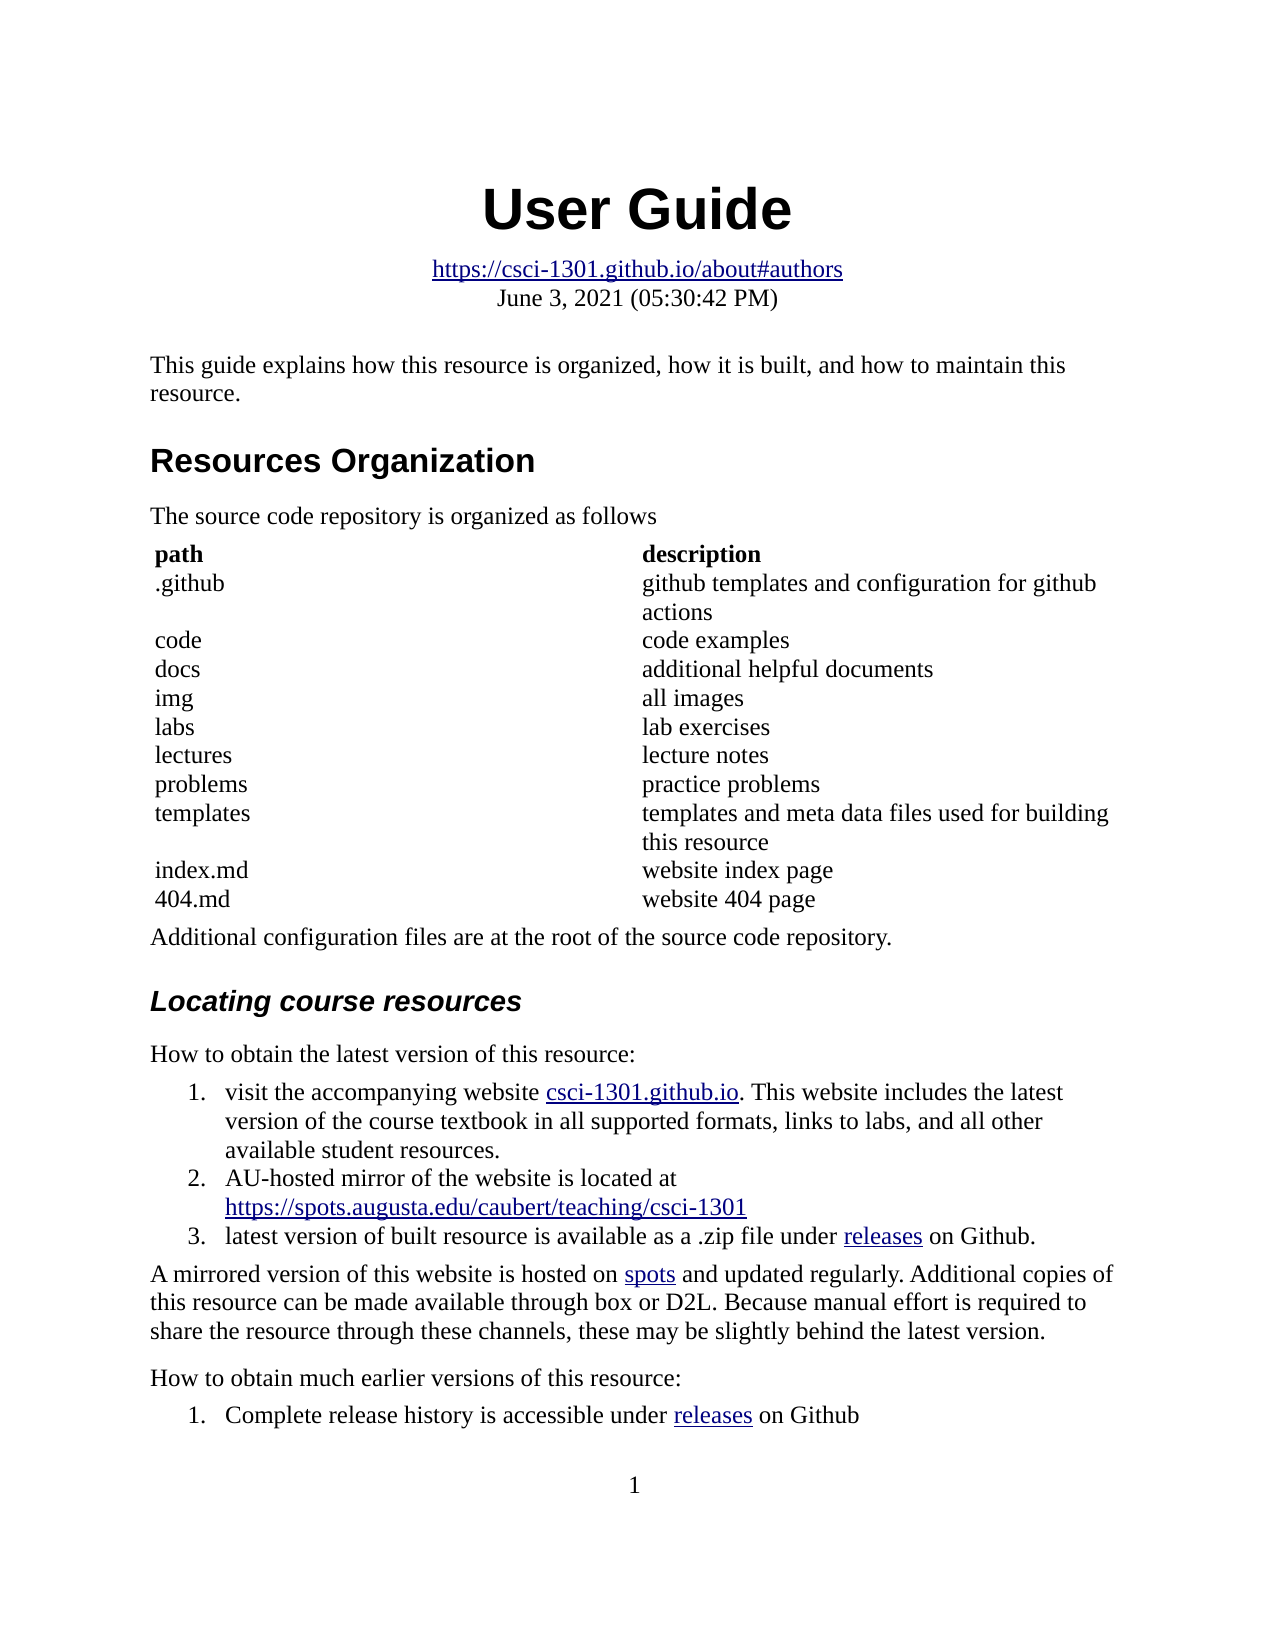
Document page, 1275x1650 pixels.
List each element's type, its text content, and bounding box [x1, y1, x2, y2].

text The source code repository is organized as follows [150, 501, 1125, 530]
text How to obtain the latest version of this resource: [150, 1039, 1125, 1068]
table_cell templates and meta data files used for building this resource [638, 798, 1125, 855]
table_cell problems [150, 769, 637, 798]
table_cell lecture notes [638, 740, 1125, 769]
text Additional configuration files are at the root of the source code repository. [150, 922, 1125, 951]
title User Guide [150, 175, 1125, 242]
table_cell code [150, 625, 637, 654]
text https://csci-1301.github.io/about#authors [150, 254, 1125, 283]
text June 3, 2021 (05:30:42 PM) [150, 283, 1125, 312]
subtitle Resources Organization [150, 441, 1125, 480]
subtitle Locating course resources [150, 984, 1125, 1018]
text A mirrored version of this website is hosted on spots and updated regularly. Additional copies of this resource can be made available through box or D2L. Because manual effort is required to share the resource through these channels, these may be slightly behind the latest version. [150, 1259, 1125, 1345]
table_cell lectures [150, 740, 637, 769]
text How to obtain much earlier versions of this resource: [150, 1363, 1125, 1392]
table_cell additional helpful documents [638, 654, 1125, 683]
table_cell all images [638, 683, 1125, 712]
table_cell 404.md [150, 884, 637, 913]
table_cell templates [150, 798, 637, 855]
table_cell practice problems [638, 769, 1125, 798]
table_cell lab exercises [638, 712, 1125, 740]
table_cell index.md [150, 855, 637, 884]
table_header path [150, 539, 637, 568]
table_cell docs [150, 654, 637, 683]
table_cell website index page [638, 855, 1125, 884]
table_cell code examples [638, 625, 1125, 654]
table_header description [638, 539, 1125, 568]
table_cell .github [150, 568, 637, 625]
table_cell github templates and configuration for github actions [638, 568, 1125, 625]
list latest version of built resource is available as a .zip file under releases on Github. [187, 1221, 1125, 1250]
table_cell labs [150, 712, 637, 740]
text This guide explains how this resource is organized, how it is built, and how to maintain this resource. [150, 350, 1125, 407]
list visit the accompanying website csci-1301.github.io. This website includes the latest version of the course textbook in all supported formats, links to labs, and all other available student resources. [187, 1077, 1125, 1163]
table_cell img [150, 683, 637, 712]
table_cell website 404 page [638, 884, 1125, 913]
list Complete release history is accessible under releases on Github [187, 1401, 1125, 1429]
list AU-hosted mirror of the website is located at https://spots.augusta.edu/caubert/teaching/csci-1301 [187, 1163, 1125, 1221]
